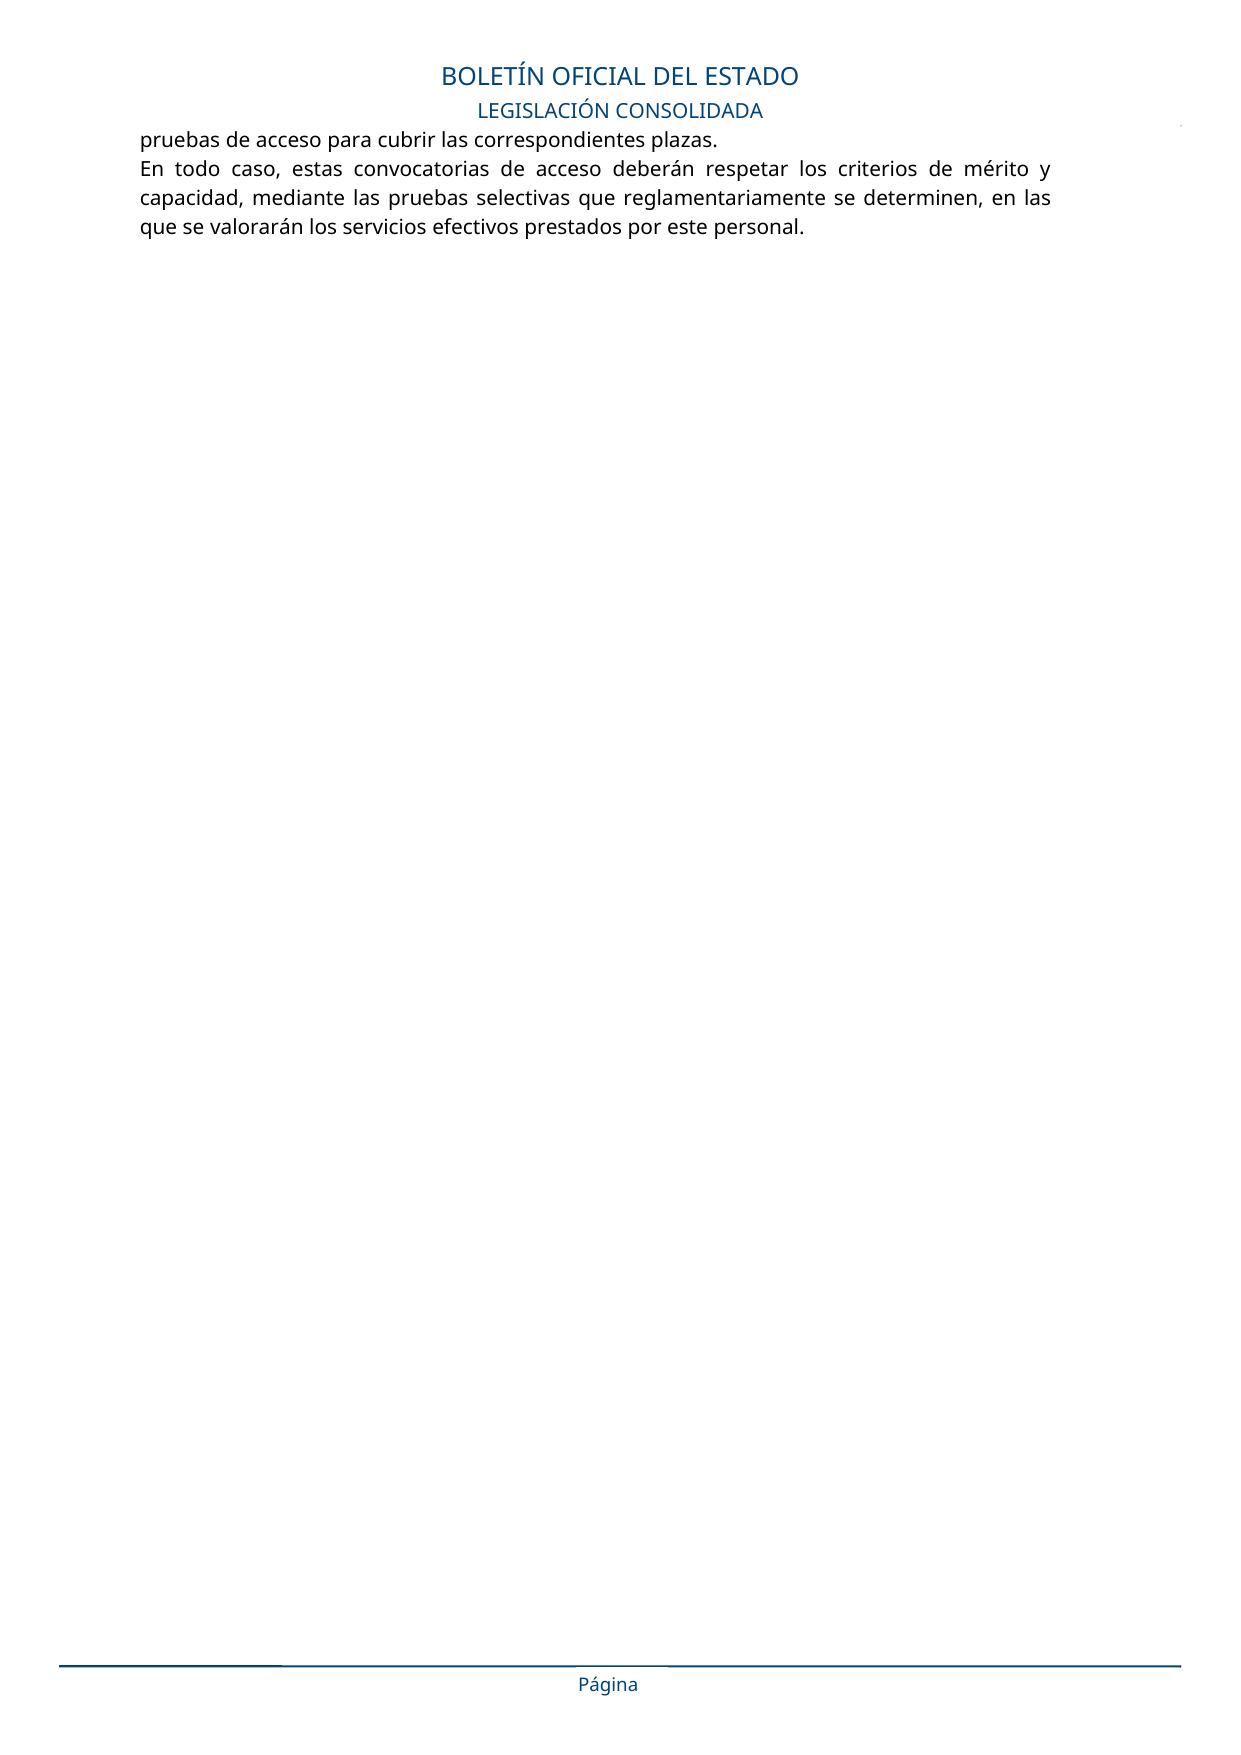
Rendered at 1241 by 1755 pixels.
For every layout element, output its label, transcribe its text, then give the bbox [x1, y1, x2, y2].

text En todo caso, estas convocatorias de acceso deberán respetar los criterios de mérito y capacidad, mediante las pruebas selectivas que reglamentariamente se determinen, en las que se valorarán los servicios efectivos prestados por este personal. [139, 154, 1052, 241]
list pruebas de acceso para cubrir las correspondientes plazas. [139, 125, 1052, 153]
